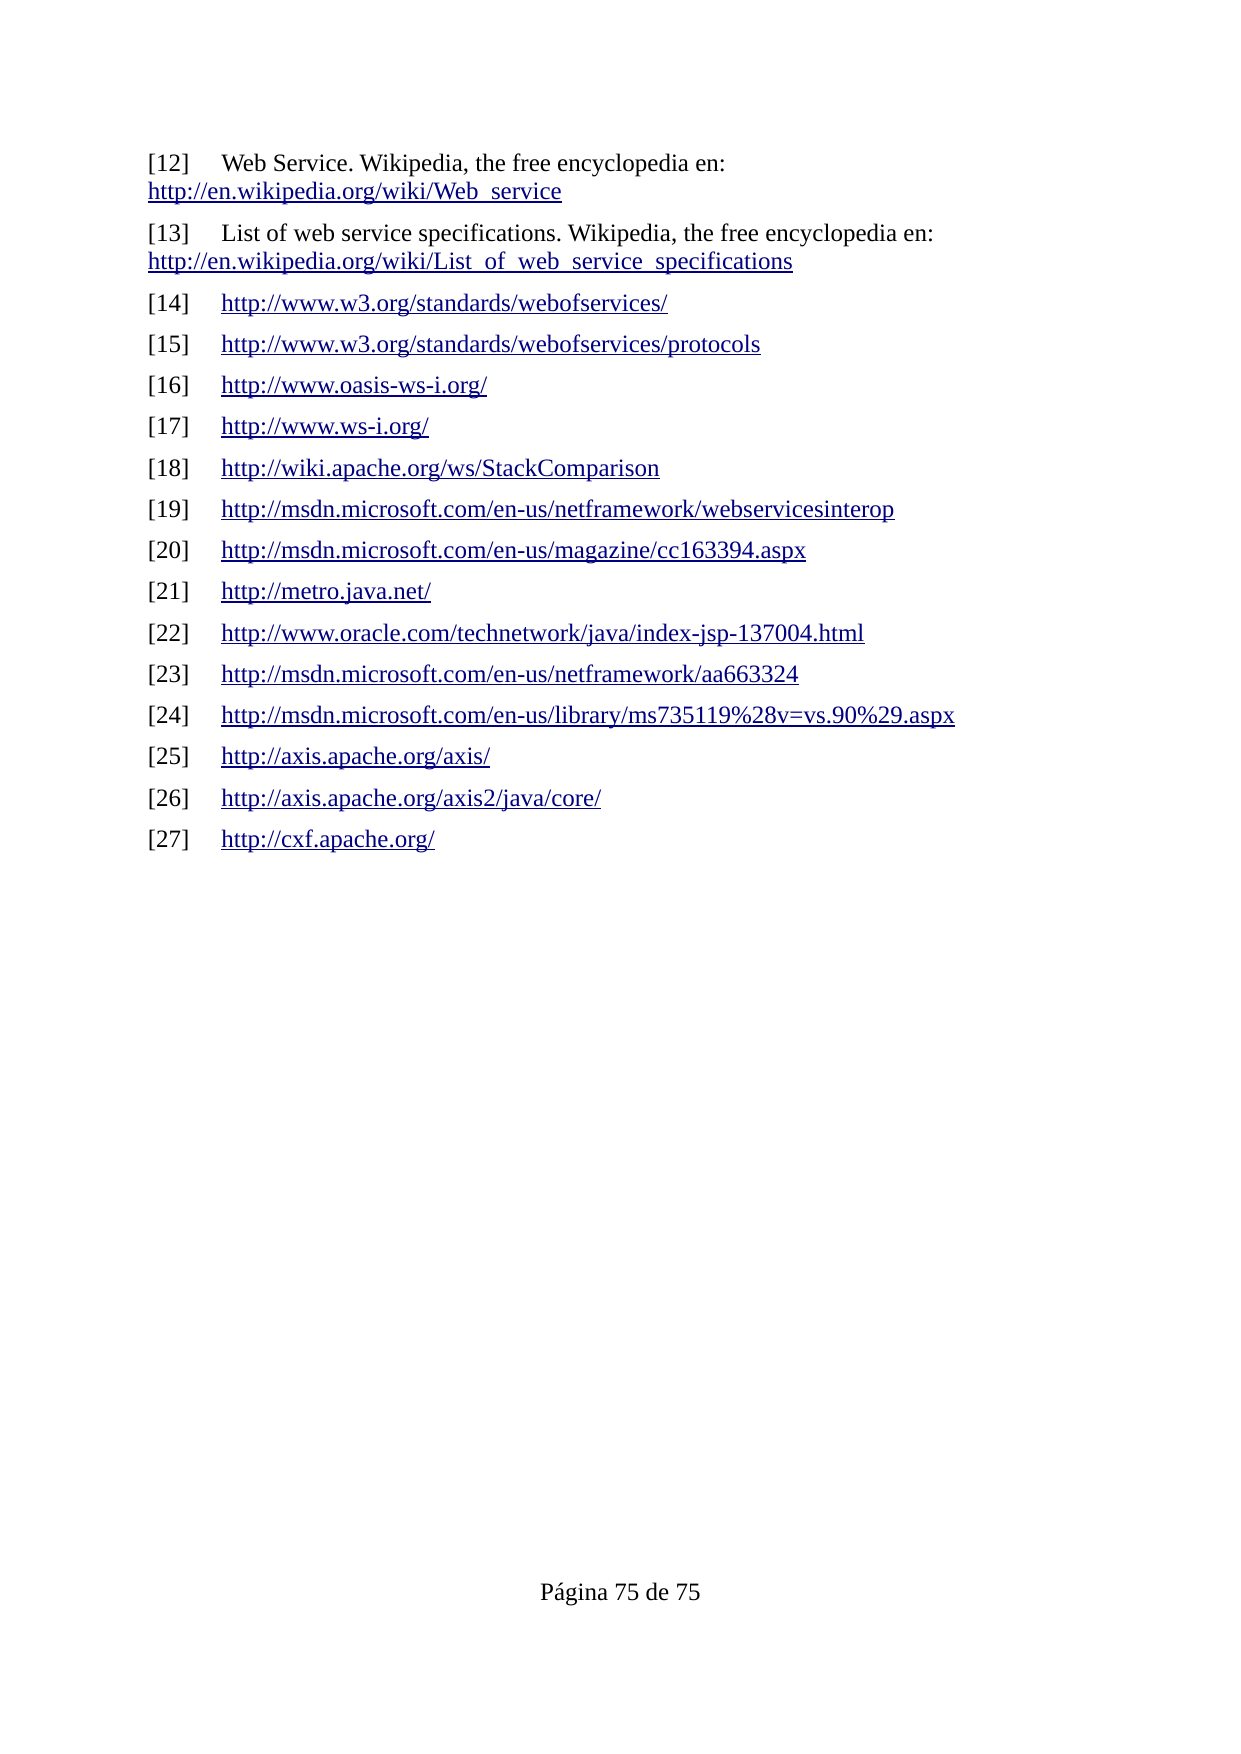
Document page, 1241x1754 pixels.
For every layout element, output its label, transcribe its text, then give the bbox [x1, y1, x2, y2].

list http://axis.apache.org/axis/ [148, 741, 1093, 770]
list http://www.oasis-ws-i.org/ [148, 370, 1093, 399]
list http://www.oracle.com/technetwork/java/index-jsp-137004.html [148, 618, 1093, 646]
list http://msdn.microsoft.com/en-us/library/ms735119%28v=vs.90%29.aspx [148, 700, 1093, 729]
list http://msdn.microsoft.com/en-us/netframework/webservicesinterop [148, 494, 1093, 523]
list http://cxf.apache.org/ [148, 824, 1093, 853]
list Web Service. Wikipedia, the free encyclopedia en: http://en.wikipedia.org/wiki/Web_service [148, 148, 1093, 205]
list http://axis.apache.org/axis2/java/core/ [148, 783, 1093, 811]
list http://www.ws-i.org/ [148, 411, 1093, 440]
list http://www.w3.org/standards/webofservices/ [148, 288, 1093, 316]
list http://metro.java.net/ [148, 576, 1093, 605]
list http://msdn.microsoft.com/en-us/netframework/aa663324 [148, 659, 1093, 688]
list http://wiki.apache.org/ws/StackComparison [148, 453, 1093, 481]
list List of web service specifications. Wikipedia, the free encyclopedia en: http://en.wikipedia.org/wiki/List_of_web_service_specifications [148, 218, 1093, 275]
list http://www.w3.org/standards/webofservices/protocols [148, 329, 1093, 358]
list http://msdn.microsoft.com/en-us/magazine/cc163394.aspx [148, 535, 1093, 564]
